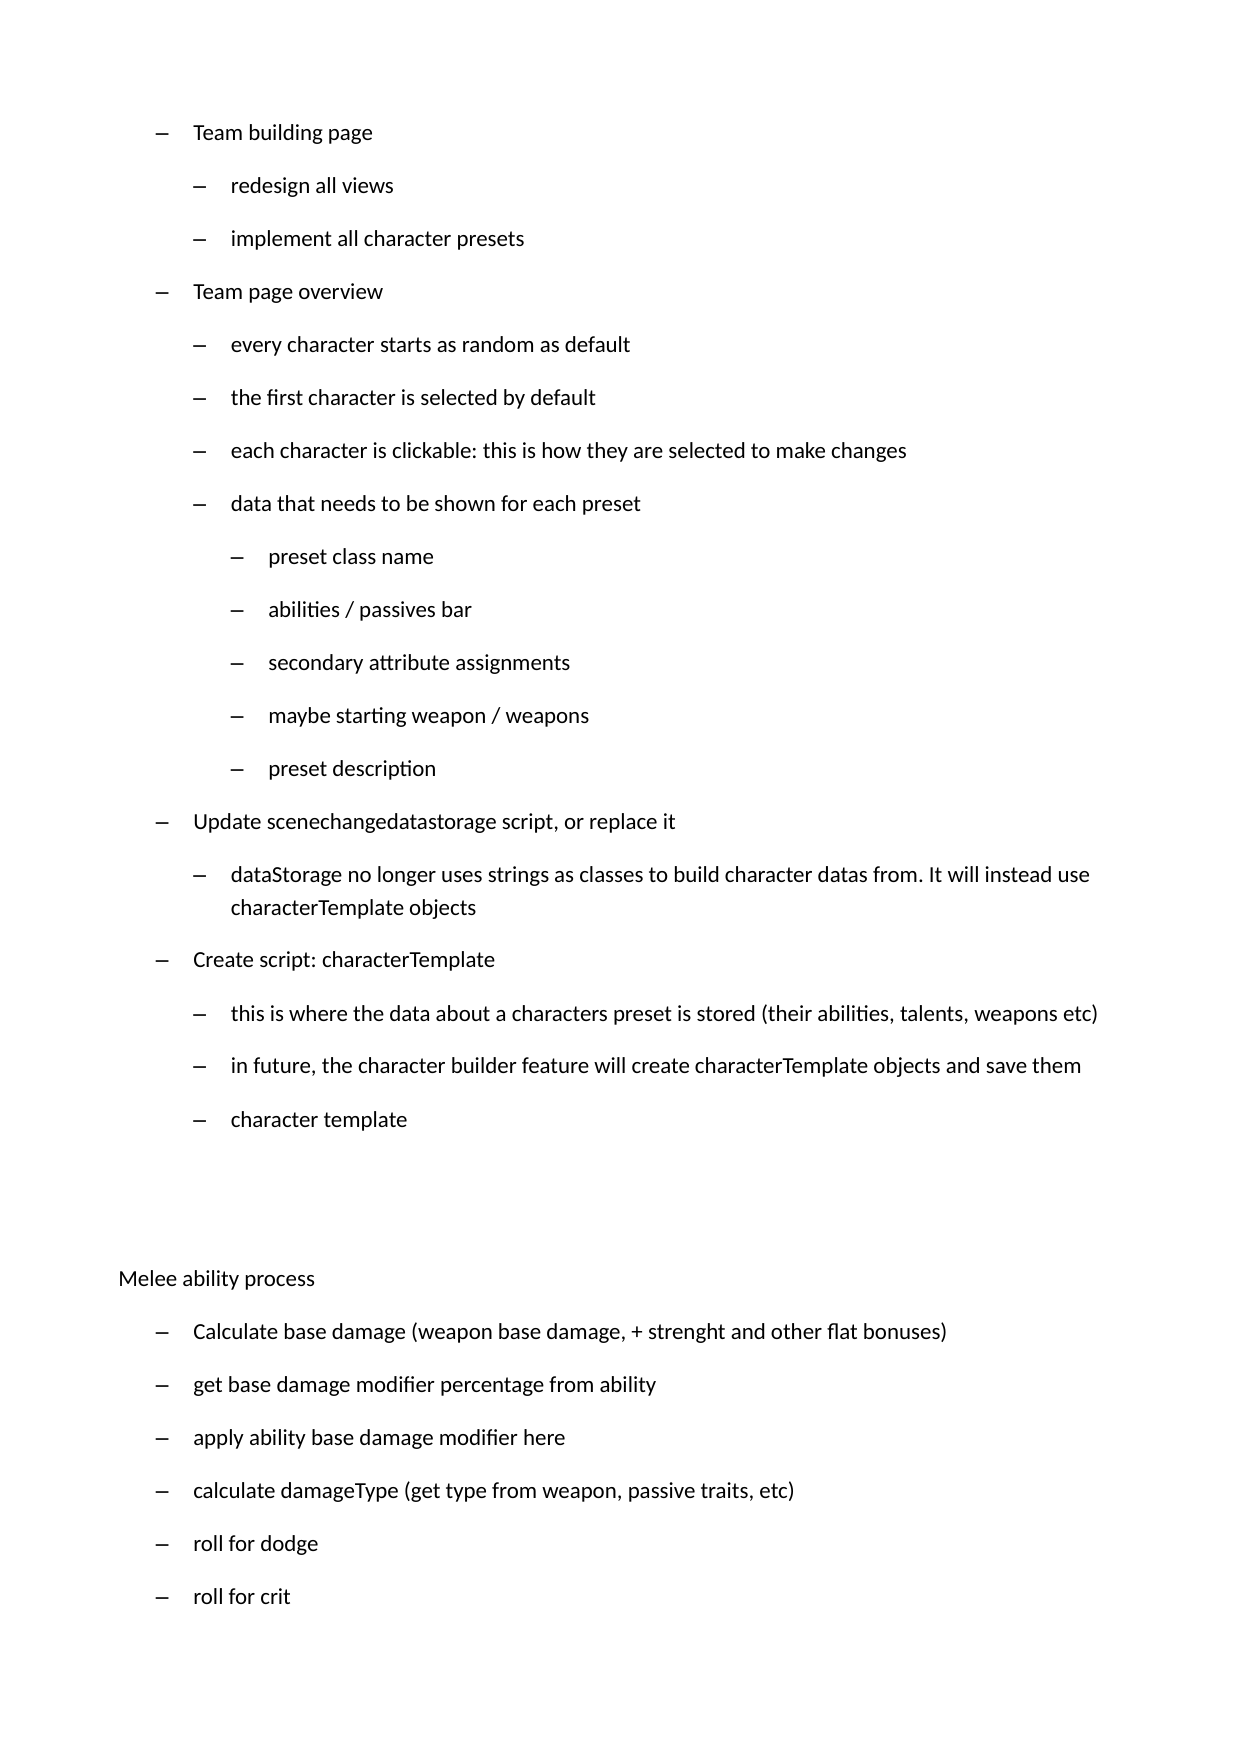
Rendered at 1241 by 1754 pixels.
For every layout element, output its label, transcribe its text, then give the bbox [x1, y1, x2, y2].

list Team page overview [156, 277, 1122, 305]
list calculate damageType (get type from weapon, passive traits, etc) [156, 1476, 1122, 1504]
list the first character is selected by default [193, 383, 1122, 411]
list data that needs to be shown for each preset [193, 489, 1122, 517]
list implement all character presets [193, 224, 1122, 252]
list every character starts as random as default [193, 330, 1122, 358]
list roll for crit [156, 1582, 1122, 1610]
list Calculate base damage (weapon base damage, + strenght and other flat bonuses) [156, 1317, 1122, 1345]
list apply ability base damage modifier here [156, 1423, 1122, 1451]
list secondary attribute assignments [231, 648, 1122, 676]
list each character is clickable: this is how they are selected to make changes [193, 436, 1122, 464]
list roll for dodge [156, 1529, 1122, 1557]
list preset class name [231, 542, 1122, 570]
list character template [193, 1105, 1122, 1133]
list get base damage modifier percentage from ability [156, 1370, 1122, 1398]
list in future, the character builder feature will create characterTemplate objects and save them [193, 1052, 1122, 1080]
list redesign all views [193, 171, 1122, 199]
list maybe starting weapon / weapons [231, 701, 1122, 729]
list Update scenechangedatastorage script, or replace it [156, 807, 1122, 835]
text Melee ability process [118, 1264, 1122, 1292]
list this is where the data about a characters preset is stored (their abilities, talents, weapons etc) [193, 999, 1122, 1027]
list preset description [231, 754, 1122, 782]
list Team building page [156, 118, 1122, 146]
list Create script: characterTemplate [156, 946, 1122, 974]
list abilities / passives bar [231, 595, 1122, 623]
list dataStorage no longer uses strings as classes to build character datas from. It will instead use characterTemplate objects [193, 860, 1122, 921]
